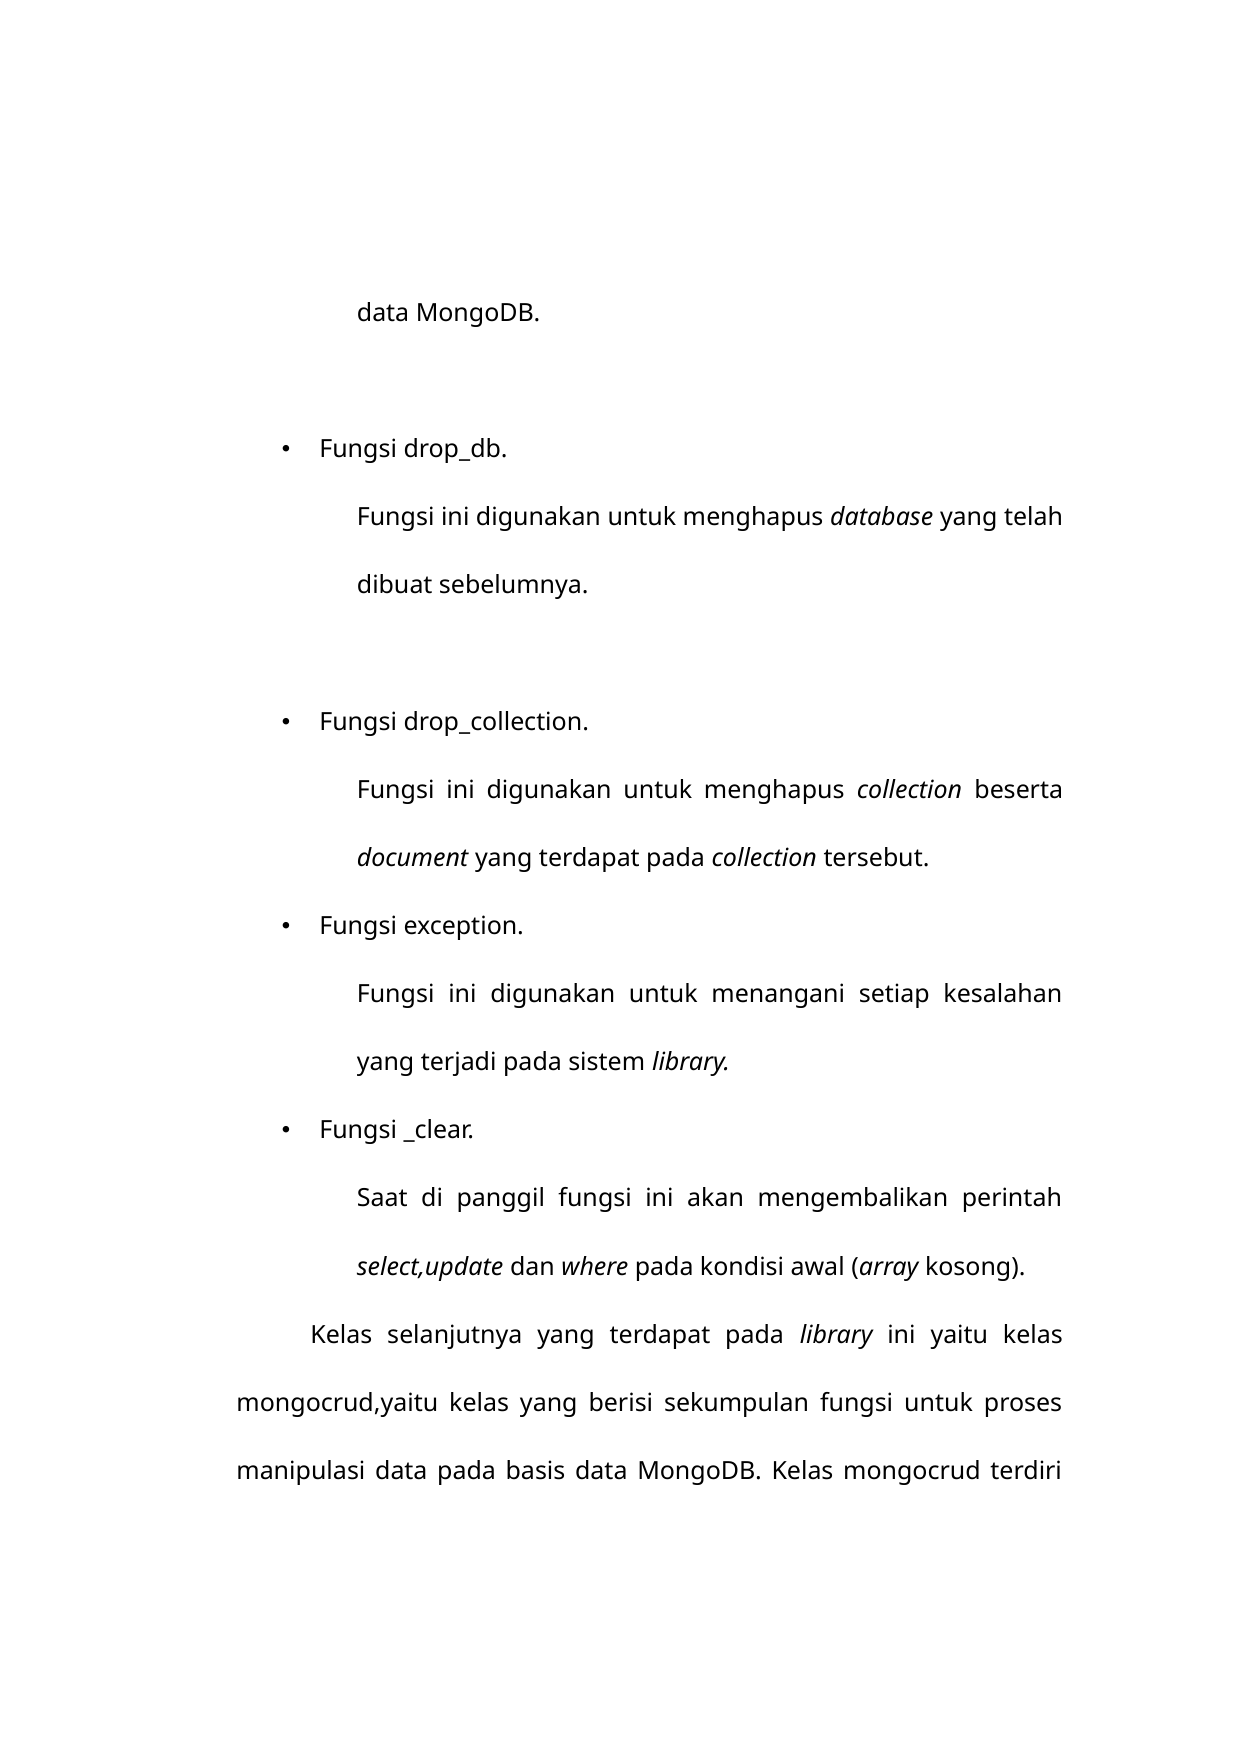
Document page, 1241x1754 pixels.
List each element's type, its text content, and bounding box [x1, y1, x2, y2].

list Fungsi drop_db. [282, 431, 1063, 465]
list Fungsi ini digunakan untuk menghapus database yang telah dibuat sebelumnya. [319, 499, 1063, 601]
list Fungsi _clear. [282, 1112, 1063, 1146]
text Kelas selanjutnya yang terdapat pada library ini yaitu kelas mongocrud,yaitu kelas yang berisi sekumpulan fungsi untuk proses manipulasi data pada basis data MongoDB. Kelas mongocrud terdiri [236, 1316, 1063, 1487]
list Fungsi drop_collection. [282, 703, 1063, 737]
list Fungsi ini digunakan untuk menangani setiap kesalahan yang terjadi pada sistem library. [319, 976, 1063, 1078]
list Fungsi exception. [282, 908, 1063, 942]
list Fungsi ini digunakan untuk menghapus collection beserta document yang terdapat pada collection tersebut. [319, 771, 1063, 873]
list Saat di panggil fungsi ini akan mengembalikan perintah select,update dan where pada kondisi awal (array kosong). [319, 1180, 1063, 1282]
list data MongoDB. [319, 294, 1063, 328]
